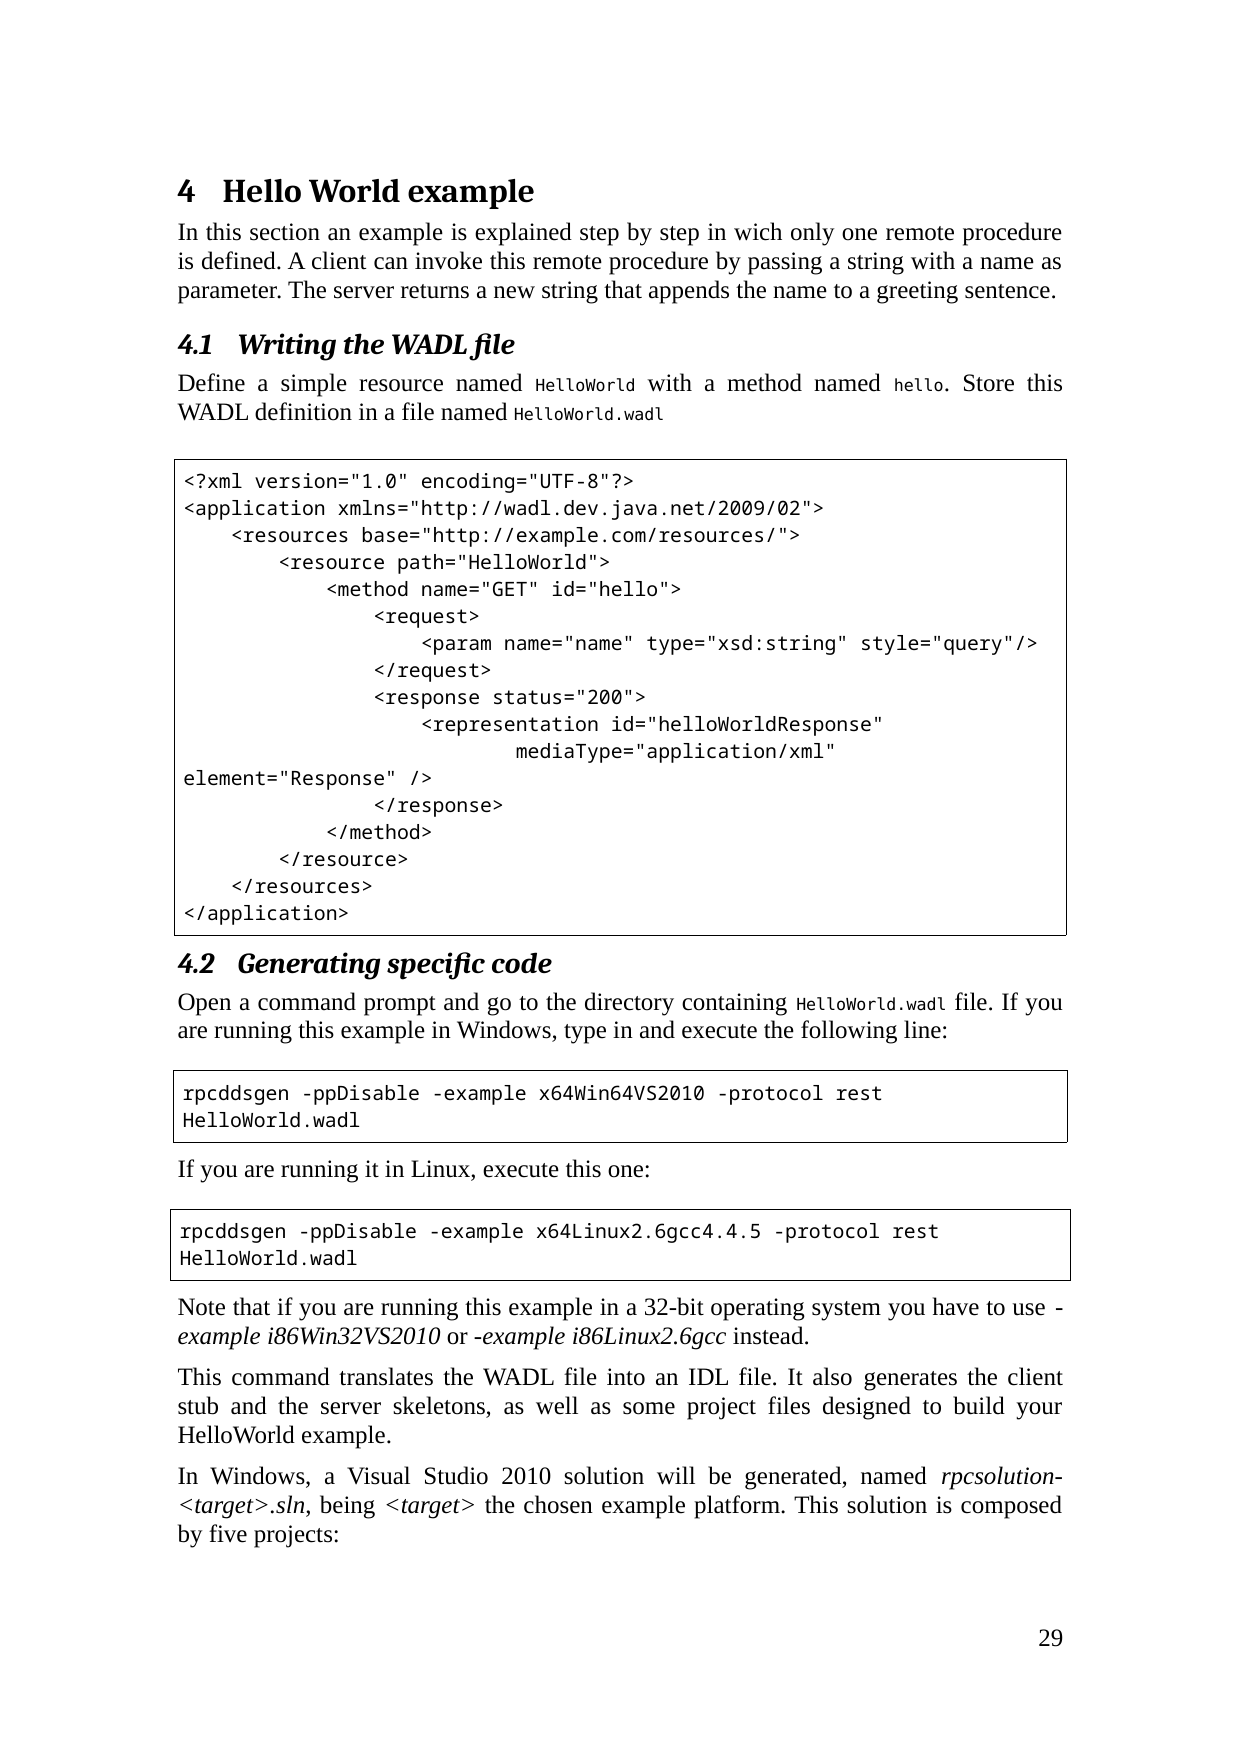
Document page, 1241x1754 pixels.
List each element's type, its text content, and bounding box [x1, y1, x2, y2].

text rpcddsgen -ppDisable -example x64Win64VS2010 -protocol rest HelloWorld.wadl [182, 1079, 1058, 1133]
list </request> <response status="200"> <representation id="helloWorldResponse" [183, 656, 1057, 737]
text [177, 1195, 1063, 1209]
subtitle [175, 460, 1066, 935]
subtitle Writing the WADL file [177, 328, 1063, 362]
text Note that if you are running this example in a 32-bit operating system you have to use -example i86Win32VS2010 or -example i86Linux2.6gcc instead. [177, 1281, 1063, 1350]
text In this section an example is explained step by step in wich only one remote procedure is defined. A client can invoke this remote procedure by passing a string with a name as parameter. The server returns a new string that appends the name to a greeting sentence. [177, 217, 1063, 303]
text rpcddsgen -ppDisable -example x64Linux2.6gcc4.4.5 -protocol rest HelloWorld.wadl [179, 1218, 1061, 1272]
text Open a command prompt and go to the directory containing HelloWorld.wadl file. If you are running this example in Windows, type in and execute the following line: [177, 987, 1063, 1044]
text [174, 1071, 1067, 1142]
subtitle Hello World example [177, 173, 1063, 211]
text [177, 1057, 1063, 1070]
list mediaType="application/xml" element="Response" /> </response> </method> </resource> </resources> </application> [183, 737, 1057, 926]
text [171, 1210, 1070, 1280]
subtitle Generating specific code [177, 936, 1063, 981]
text In Windows, a Visual Studio 2010 solution will be generated, named rpcsolution-<target>.sln, being <target> the chosen example platform. This solution is composed by five projects: [177, 1461, 1063, 1547]
list <?xml version="1.0" encoding="UTF-8"?> <application xmlns="http://wadl.dev.java.net/2009/02"> <resources base="http://example.com/resources/"> <resource path="HelloWorld"> <method name="GET" id="hello"> <request> <param name="name" type="xsd:string" style="query"/> [183, 467, 1057, 656]
text Define a simple resource named HelloWorld with a method named hello. Store this WADL definition in a file named HelloWorld.wadl [177, 368, 1063, 426]
text If you are running it in Linux, execute this one: [177, 1143, 1063, 1183]
text This command translates the WADL file into an IDL file. It also generates the client stub and the server skeletons, as well as some project files designed to build your HelloWorld example. [177, 1362, 1063, 1449]
